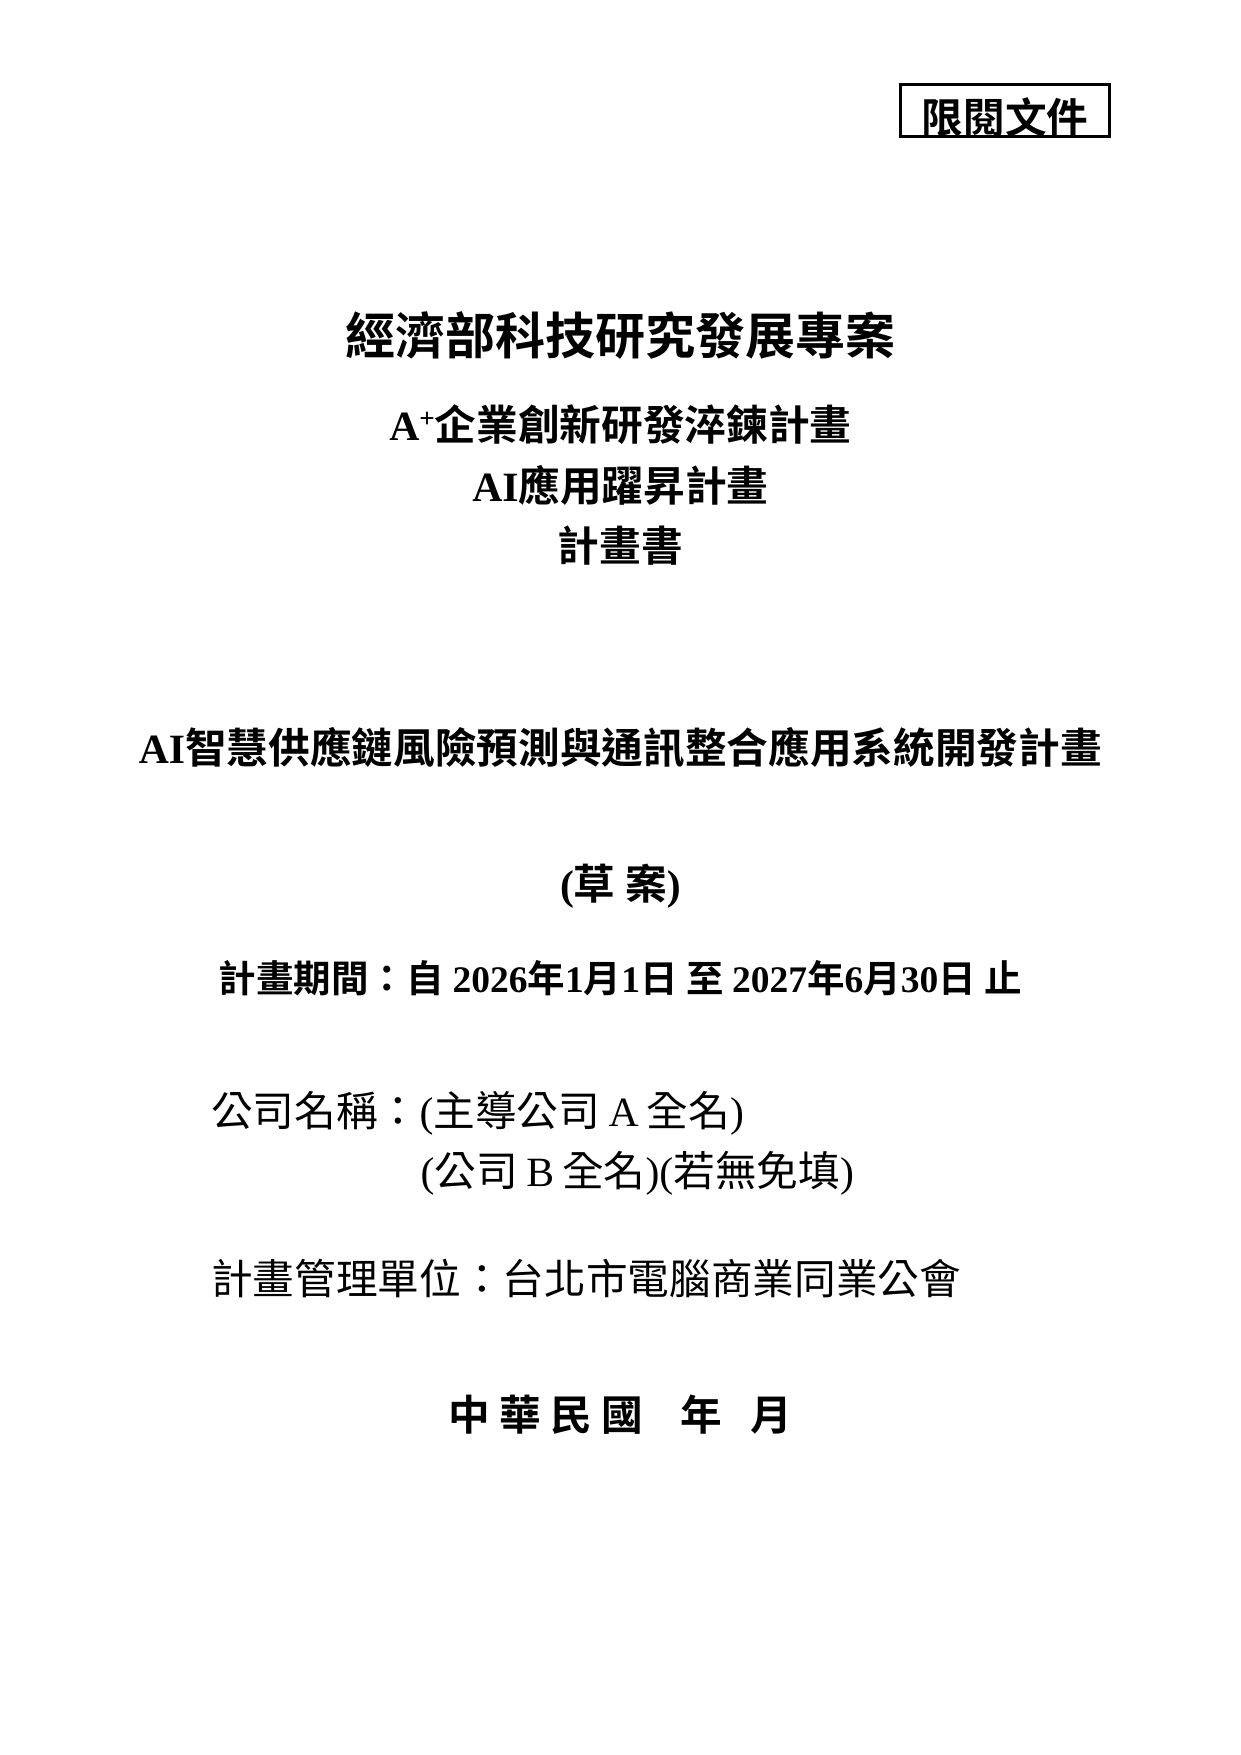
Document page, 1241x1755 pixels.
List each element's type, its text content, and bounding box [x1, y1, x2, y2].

text AI智慧供應鏈風險預測與通訊整合應用系統開發計畫 [133, 716, 1107, 776]
text (草 案) [133, 851, 1107, 911]
text A+企業創新研發淬鍊計畫 [133, 392, 1107, 453]
text AI應用躍昇計畫 [133, 453, 1107, 513]
text 公司名稱：(主導公司A全名) [133, 1078, 1107, 1138]
text 限閱文件 [902, 86, 1108, 135]
text 計畫書 [133, 513, 1107, 573]
text 經濟部科技研究發展專案 [133, 296, 1107, 368]
text 計畫期間：自 2026年1月1日 至 2027年6月30日 止 [133, 949, 1107, 1003]
text 中 華 民 國 年 月 [133, 1382, 1107, 1442]
text (公司B全名)(若無免填) [420, 1138, 1107, 1198]
text 計畫管理單位：台北市電腦商業同業公會 [133, 1246, 1107, 1307]
